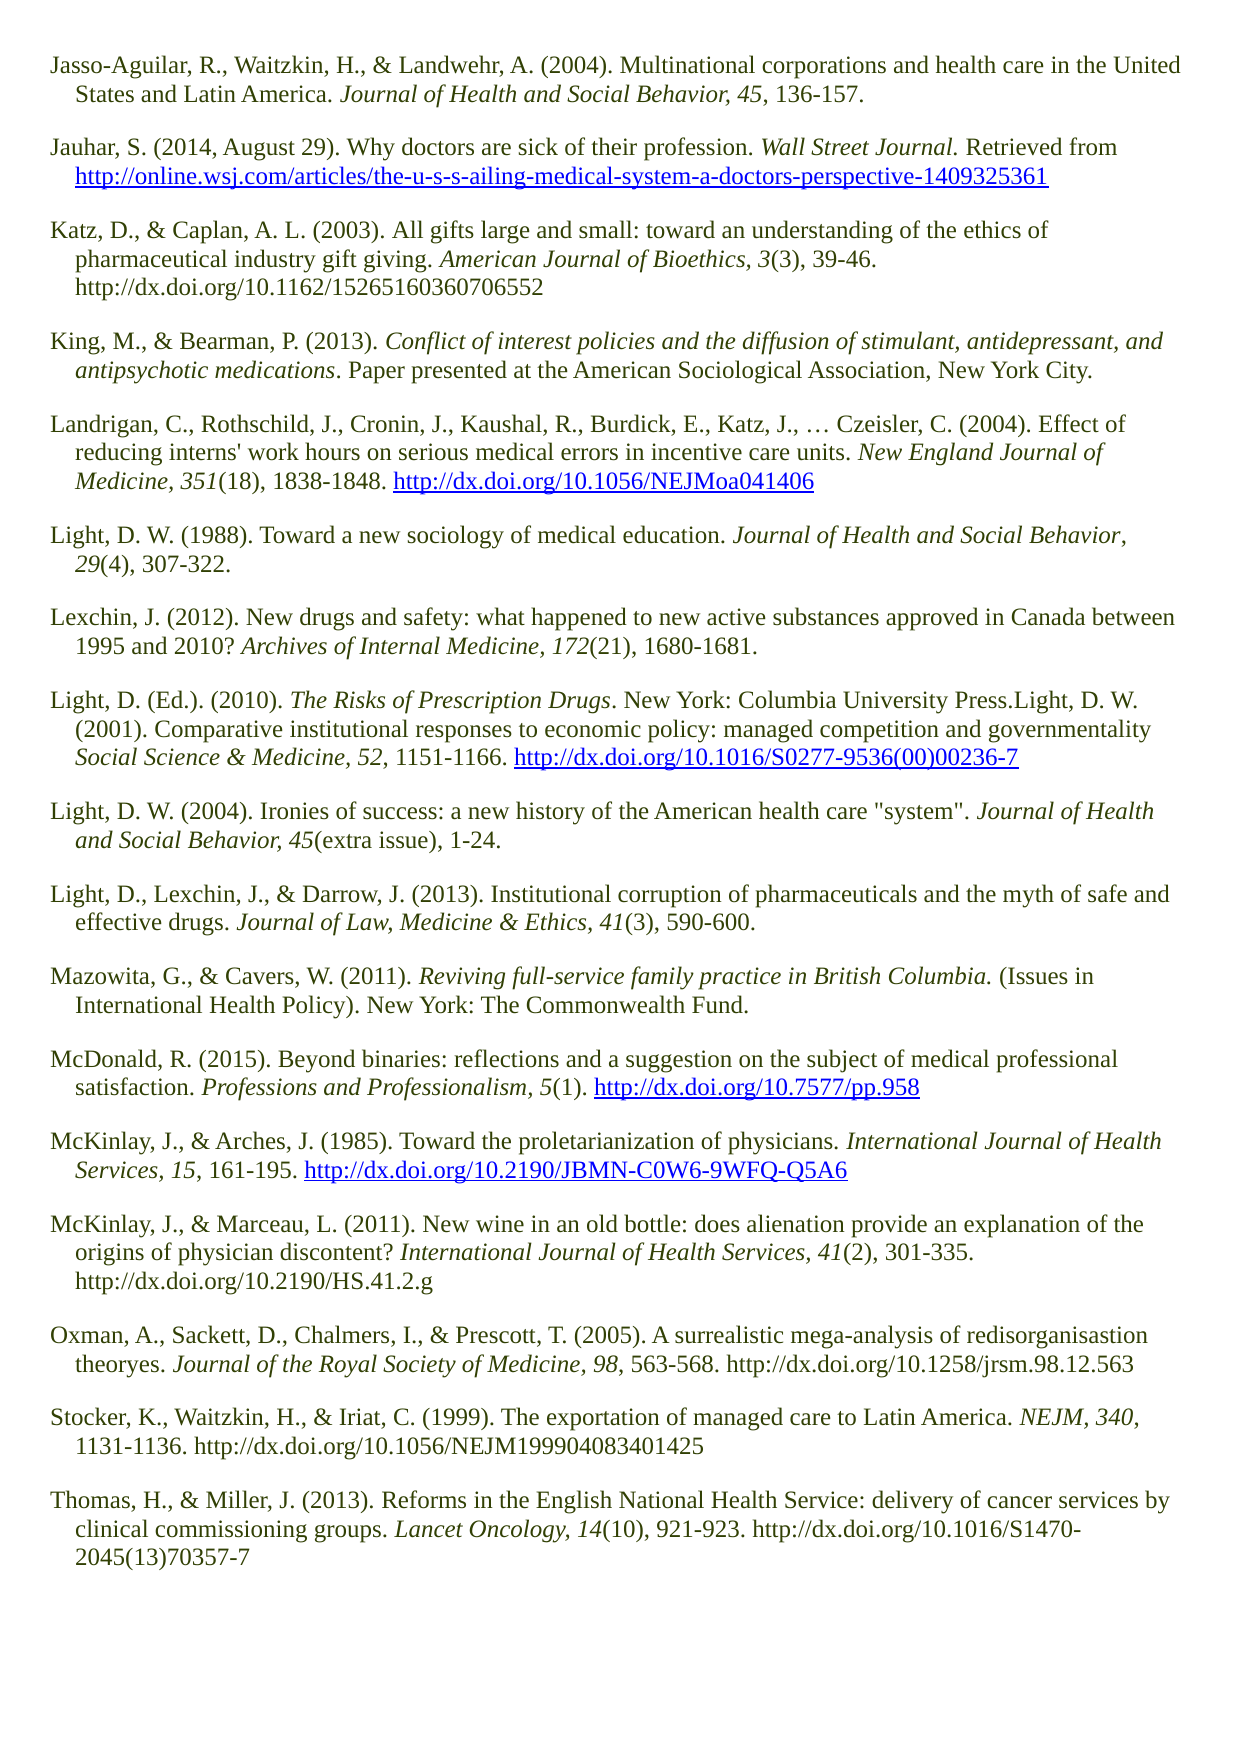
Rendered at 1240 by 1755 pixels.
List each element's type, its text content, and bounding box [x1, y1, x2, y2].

list Light, D. W. (1988). Toward a new sociology of medical education. Journal of Health and Social Behavior, 29(4), 307-322. [50, 520, 1189, 577]
list Landrigan, C., Rothschild, J., Cronin, J., Kaushal, R., Burdick, E., Katz, J., … Czeisler, C. (2004). Effect of reducing interns' work hours on serious medical errors in incentive care units. New England Journal of Medicine, 351(18), 1838-1848. http://dx.doi.org/10.1056/NEJMoa041406 [50, 409, 1189, 495]
list Katz, D., & Caplan, A. L. (2003). All gifts large and small: toward an understanding of the ethics of pharmaceutical industry gift giving. American Journal of Bioethics, 3(3), 39-46. http://dx.doi.org/10.1162/15265160360706552 [50, 215, 1189, 301]
list Light, D., Lexchin, J., & Darrow, J. (2013). Institutional corruption of pharmaceuticals and the myth of safe and effective drugs. Journal of Law, Medicine & Ethics, 41(3), 590-600. [50, 879, 1189, 936]
list Jasso-Aguilar, R., Waitzkin, H., & Landwehr, A. (2004). Multinational corporations and health care in the United States and Latin America. Journal of Health and Social Behavior, 45, 136-157. [50, 50, 1189, 107]
list McDonald, R. (2015). Beyond binaries: reflections and a suggestion on the subject of medical professional satisfaction. Professions and Professionalism, 5(1). http://dx.doi.org/10.7577/pp.958 [50, 1044, 1189, 1101]
list McKinlay, J., & Marceau, L. (2011). New wine in an old bottle: does alienation provide an explanation of the origins of physician discontent? International Journal of Health Services, 41(2), 301-335. http://dx.doi.org/10.2190/HS.41.2.g [50, 1209, 1189, 1295]
list Thomas, H., & Miller, J. (2013). Reforms in the English National Health Service: delivery of cancer services by clinical commissioning groups. Lancet Oncology, 14(10), 921-923. http://dx.doi.org/10.1016/S1470-2045(13)70357-7 [50, 1485, 1189, 1571]
list Lexchin, J. (2012). New drugs and safety: what happened to new active substances approved in Canada between 1995 and 2010? Archives of Internal Medicine, 172(21), 1680-1681. [50, 602, 1189, 660]
list Light, D. (Ed.). (2010). The Risks of Prescription Drugs. New York: Columbia University Press.Light, D. W. (2001). Comparative institutional responses to economic policy: managed competition and governmentality Social Science & Medicine, 52, 1151-1166. http://dx.doi.org/10.1016/S0277-9536(00)00236-7 [50, 685, 1189, 771]
list McKinlay, J., & Arches, J. (1985). Toward the proletarianization of physicians. International Journal of Health Services, 15, 161-195. http://dx.doi.org/10.2190/JBMN-C0W6-9WFQ-Q5A6 [50, 1126, 1189, 1184]
list Mazowita, G., & Cavers, W. (2011). Reviving full-service family practice in British Columbia. (Issues in International Health Policy). New York: The Commonwealth Fund. [50, 961, 1189, 1019]
list Jauhar, S. (2014, August 29). Why doctors are sick of their profession. Wall Street Journal. Retrieved from http://online.wsj.com/articles/the-u-s-s-ailing-medical-system-a-doctors-perspective-1409325361 [50, 132, 1189, 190]
list King, M., & Bearman, P. (2013). Conflict of interest policies and the diffusion of stimulant, antidepressant, and antipsychotic medications. Paper presented at the American Sociological Association, New York City. [50, 326, 1189, 384]
list Light, D. W. (2004). Ironies of success: a new history of the American health care "system". Journal of Health and Social Behavior, 45(extra issue), 1-24. [50, 796, 1189, 854]
list Stocker, K., Waitzkin, H., & Iriat, C. (1999). The exportation of managed care to Latin America. NEJM, 340, 1131-1136. http://dx.doi.org/10.1056/NEJM199904083401425 [50, 1402, 1189, 1460]
list Oxman, A., Sackett, D., Chalmers, I., & Prescott, T. (2005). A surrealistic mega-analysis of redisorganisastion theoryes. Journal of the Royal Society of Medicine, 98, 563-568. http://dx.doi.org/10.1258/jrsm.98.12.563 [50, 1320, 1189, 1377]
